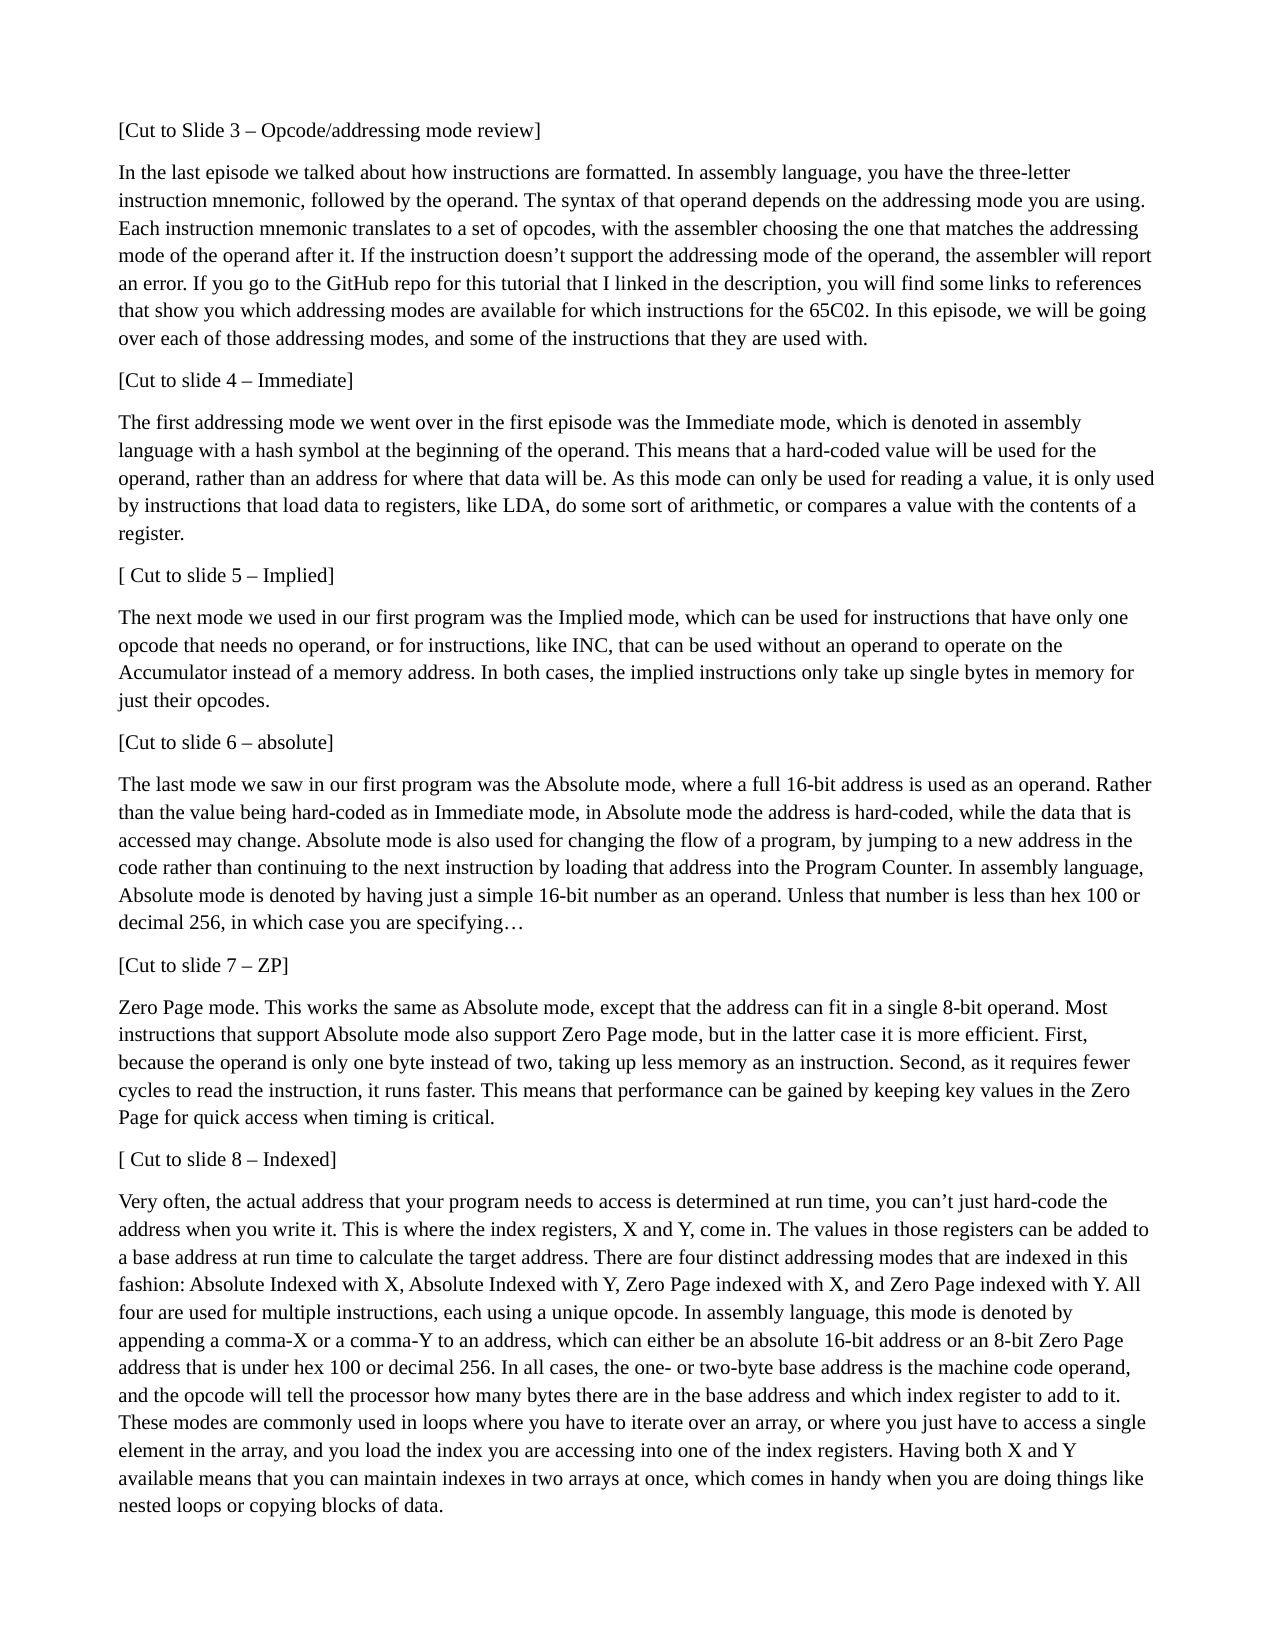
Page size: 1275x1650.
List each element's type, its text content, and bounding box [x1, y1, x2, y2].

text Very often, the actual address that your program needs to access is determined at run time, you can’t just hard-code the address when you write it. This is where the index registers, X and Y, come in. The values in those registers can be added to a base address at run time to calculate the target address. There are four distinct addressing modes that are indexed in this fashion: Absolute Indexed with X, Absolute Indexed with Y, Zero Page indexed with X, and Zero Page indexed with Y. All four are used for multiple instructions, each using a unique opcode. In assembly language, this mode is denoted by appending a comma-X or a comma-Y to an address, which can either be an absolute 16-bit address or an 8-bit Zero Page address that is under hex 100 or decimal 256. In all cases, the one- or two-byte base address is the machine code operand, and the opcode will tell the processor how many bytes there are in the base address and which index register to add to it. These modes are commonly used in loops where you have to iterate over an array, or where you just have to access a single element in the array, and you load the index you are accessing into one of the index registers. Having both X and Y available means that you can maintain indexes in two arrays at once, which comes in handy when you are doing things like nested loops or copying blocks of data. [118, 1189, 1157, 1517]
text [ Cut to slide 8 – Indexed] [118, 1147, 1157, 1171]
text In the last episode we talked about how instructions are formatted. In assembly language, you have the three-letter instruction mnemonic, followed by the operand. The syntax of that operand depends on the addressing mode you are using. Each instruction mnemonic translates to a set of opcodes, with the assembler choosing the one that matches the addressing mode of the operand after it. If the instruction doesn’t support the addressing mode of the operand, the assembler will report an error. If you go to the GitHub repo for this tutorial that I linked in the description, you will find some links to references that show you which addressing modes are available for which instructions for the 65C02. In this episode, we will be going over each of those addressing modes, and some of the instructions that they are used with. [118, 160, 1157, 350]
text [ Cut to slide 5 – Implied] [118, 563, 1157, 587]
text [Cut to Slide 3 – Opcode/addressing mode review] [118, 118, 1157, 142]
text [Cut to slide 6 – absolute] [118, 730, 1157, 754]
text [Cut to slide 7 – ZP] [118, 952, 1157, 977]
text The next mode we used in our first program was the Implied mode, which can be used for instructions that have only one opcode that needs no operand, or for instructions, like INC, that can be used without an operand to operate on the Accumulator instead of a memory address. In both cases, the implied instructions only take up single bytes in memory for just their opcodes. [118, 605, 1157, 712]
text [Cut to slide 4 – Immediate] [118, 368, 1157, 392]
text Zero Page mode. This works the same as Absolute mode, except that the address can fit in a single 8-bit operand. Most instructions that support Absolute mode also support Zero Page mode, but in the latter case it is more efficient. First, because the operand is only one byte instead of two, taking up less memory as an instruction. Second, as it requires fewer cycles to read the instruction, it runs faster. This means that performance can be gained by keeping key values in the Zero Page for quick access when timing is critical. [118, 995, 1157, 1129]
text The first addressing mode we went over in the first episode was the Immediate mode, which is denoted in assembly language with a hash symbol at the beginning of the operand. This means that a hard-coded value will be used for the operand, rather than an address for where that data will be. As this mode can only be used for reading a value, it is only used by instructions that load data to registers, like LDA, do some sort of arithmetic, or compares a value with the contents of a register. [118, 410, 1157, 545]
text The last mode we saw in our first program was the Absolute mode, where a full 16-bit address is used as an operand. Rather than the value being hard-coded as in Immediate mode, in Absolute mode the address is hard-coded, while the data that is accessed may change. Absolute mode is also used for changing the flow of a program, by jumping to a new address in the code rather than continuing to the next instruction by loading that address into the Program Counter. In assembly language, Absolute mode is denoted by having just a simple 16-bit number as an operand. Unless that number is less than hex 100 or decimal 256, in which case you are specifying… [118, 772, 1157, 934]
